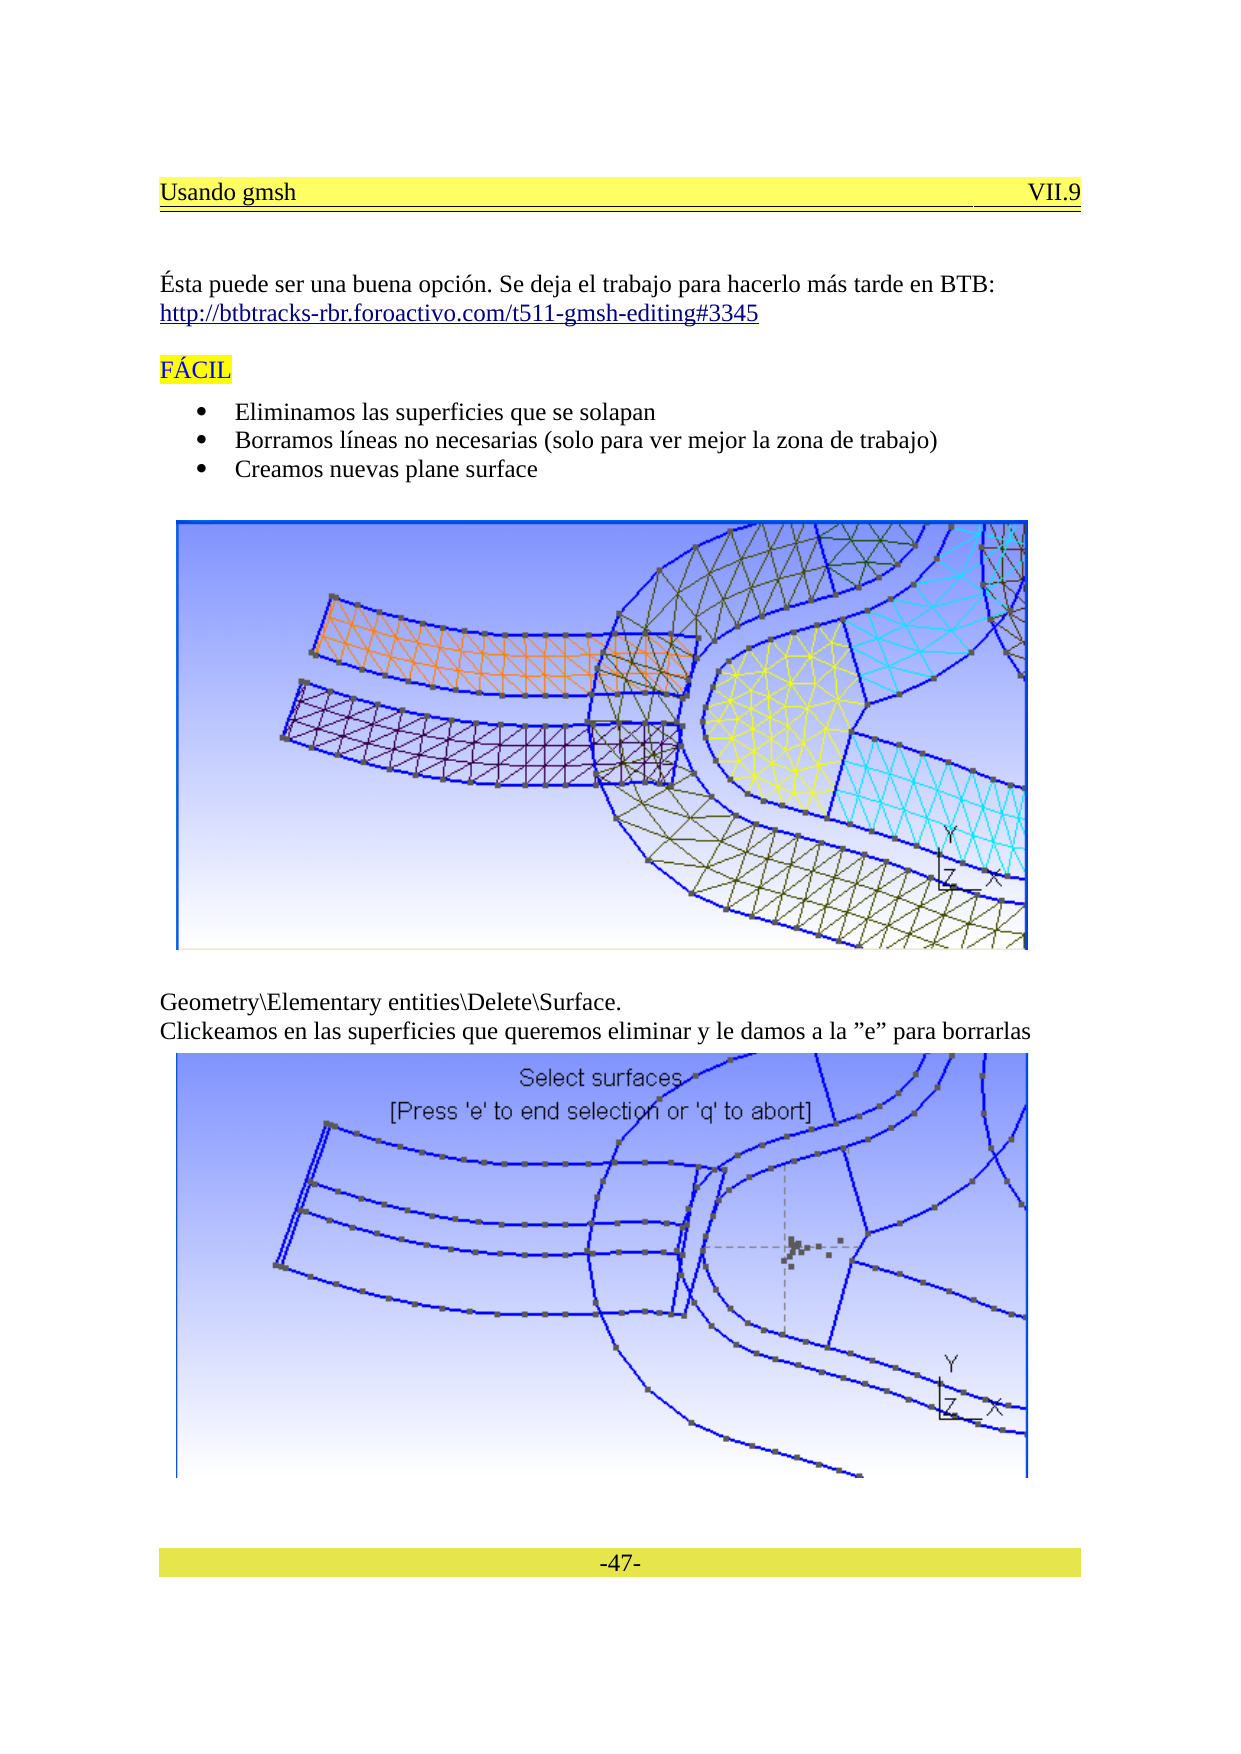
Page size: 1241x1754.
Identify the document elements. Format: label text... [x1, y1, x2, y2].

text FÁCIL [159, 355, 1081, 384]
text Clickeamos en las superficies que queremos eliminar y le damos a la ”e” para borrarlas [159, 1016, 1081, 1045]
text http://btbtracks-rbr.foroactivo.com/t511-gmsh-editing#3345 [159, 298, 1081, 327]
list Borramos líneas no necesarias (solo para ver mejor la zona de trabajo) [197, 425, 1081, 454]
text Geometry\Elementary entities\Delete\Surface. [159, 987, 1081, 1016]
picture [176, 1053, 1029, 1478]
text Ésta puede ser una buena opción. Se deja el trabajo para hacerlo más tarde en BTB: [159, 269, 1081, 298]
list Creamos nuevas plane surface [197, 454, 1081, 483]
picture [176, 520, 1028, 950]
list Eliminamos las superficies que se solapan [197, 397, 1081, 425]
